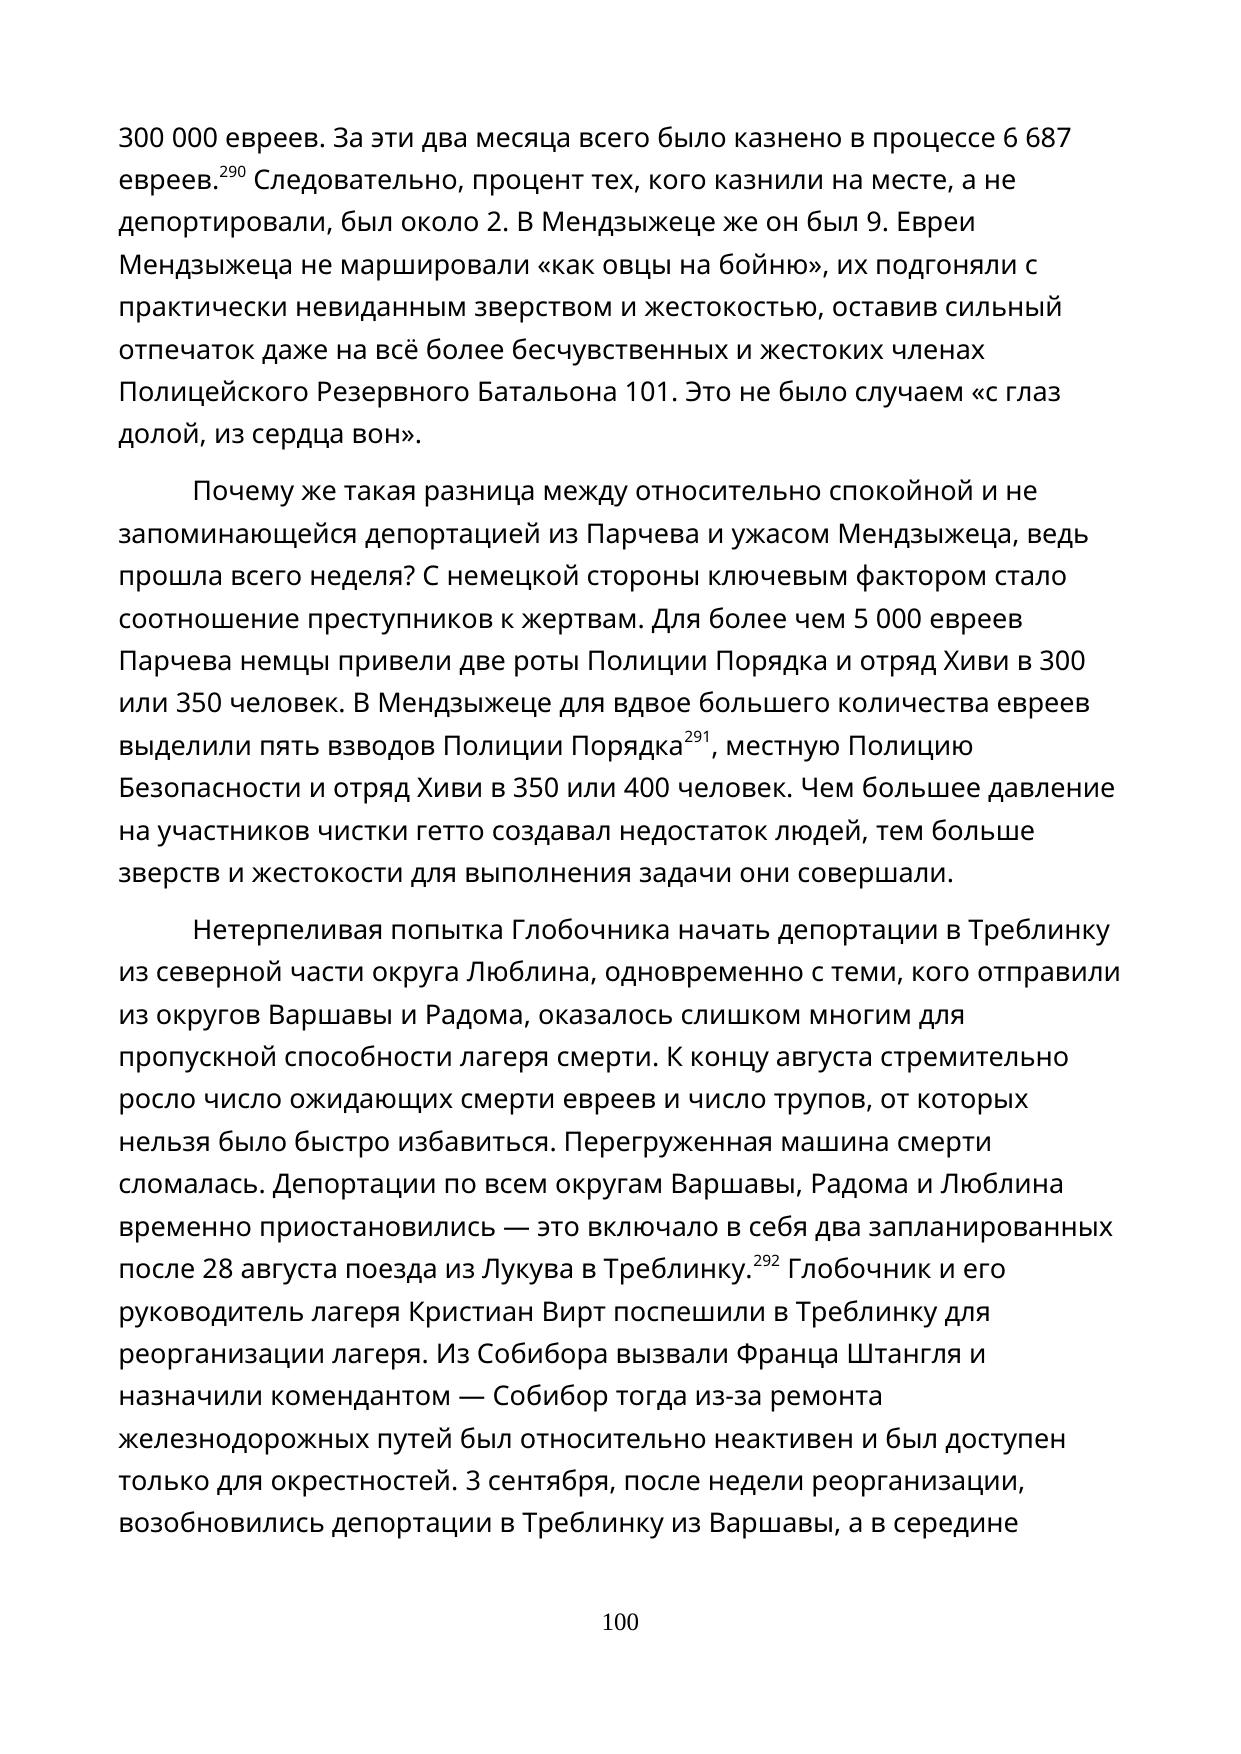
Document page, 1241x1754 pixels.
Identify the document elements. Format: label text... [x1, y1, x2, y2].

text Нетерпеливая попытка Глобочника начать депортации в Треблинку из северной части округа Люблина, одновременно с теми, кого отправили из округов Варшавы и Радома, оказалось слишком многим для пропускной способности лагеря смерти. К концу августа стремительно росло число ожидающих смерти евреев и число трупов, от которых нельзя было быстро избавиться. Перегруженная машина смерти сломалась. Депортации по всем округам Варшавы, Радома и Люблина временно приостановились — это включало в себя два запланированных после 28 августа поезда из Лукува в Треблинку. Глобочник и его руководитель лагеря Кристиан Вирт поспешили в Треблинку для реорганизации лагеря. Из Собибора вызвали Франца Штангля и назначили комендантом — Собибор тогда из-за ремонта железнодорожных путей был относительно неактивен и был доступен только для окрестностей. 3 сентября, после недели реорганизации, возобновились депортации в Треблинку из Варшавы, а в середине [118, 910, 1122, 1541]
text Почему же такая разница между относительно спокойной и не запоминающейся депортацией из Парчева и ужасом Мендзыжеца, ведь прошла всего неделя? С немецкой стороны ключевым фактором стало соотношение преступников к жертвам. Для более чем 5 000 евреев Парчева немцы привели две роты Полиции Порядка и отряд Хиви в 300 или 350 человек. В Мендзыжеце для вдвое большего количества евреев выделили пять взводов Полиции Порядка, местную Полицию Безопасности и отряд Хиви в 350 или 400 человек. Чем большее давление на участников чистки гетто создавал недостаток людей, тем больше зверств и жестокости для выполнения задачи они совершали. [118, 472, 1122, 890]
text 300 000 евреев. За эти два месяца всего было казнено в процессе 6 687 евреев. Следовательно, процент тех, кого казнили на месте, а не депортировали, был около 2. В Мендзыжеце же он был 9. Евреи Мендзыжеца не маршировали «как овцы на бойню», их подгоняли с практически невиданным зверством и жестокостью, оставив сильный отпечаток даже на всё более бесчувственных и жестоких членах Полицейского Резервного Батальона 101. Это не было случаем «с глаз долой, из сердца вон». [118, 118, 1122, 452]
